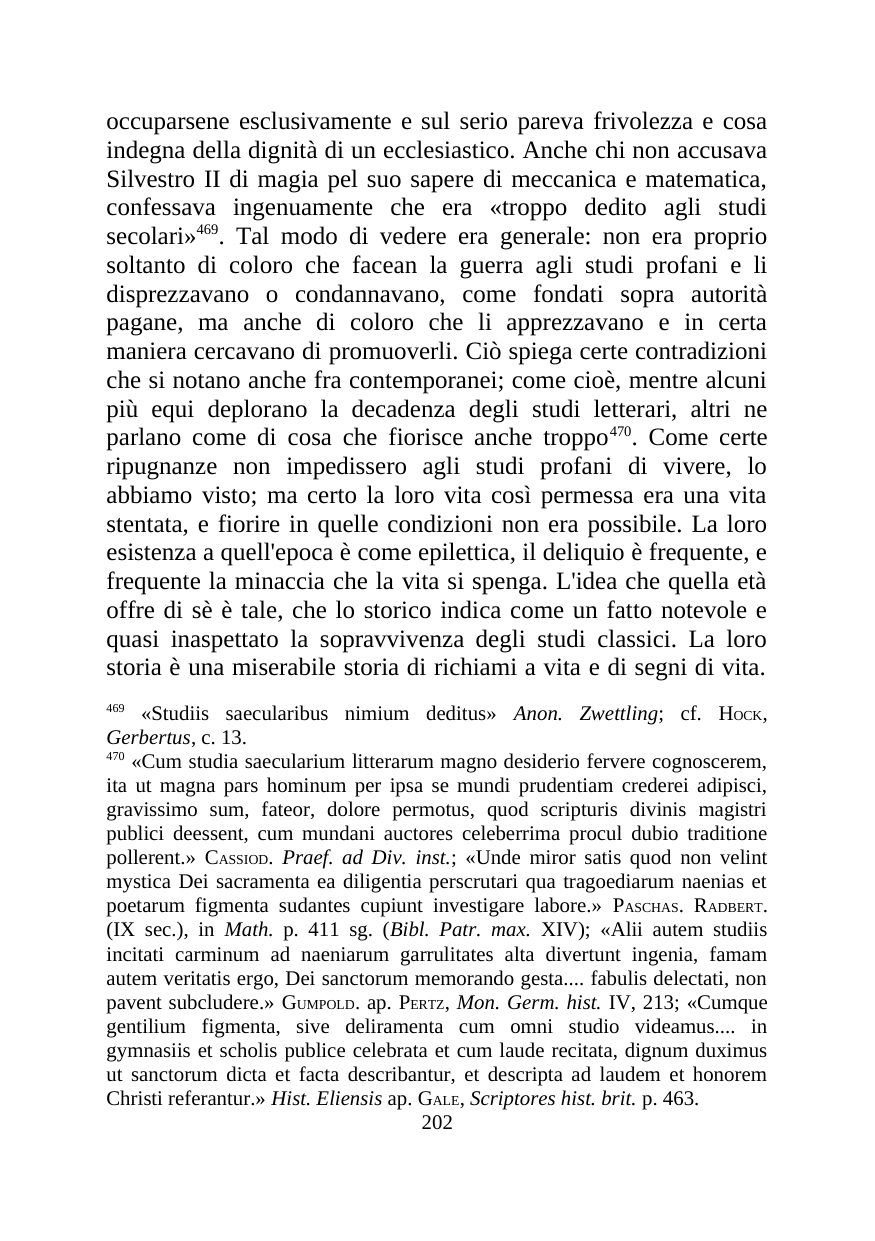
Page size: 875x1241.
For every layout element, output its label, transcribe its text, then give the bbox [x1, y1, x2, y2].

text «Studiis saecularibus nimium deditus» Anon. Zwettling; cf. Hock, Gerbertus, c. 13. [106, 701, 768, 749]
text occuparsene esclusivamente e sul serio pareva frivolezza e cosa indegna della dignità di un ecclesiastico. Anche chi non accusava Silvestro II di magia pel suo sapere di meccanica e matematica, confessava ingenuamente che era «troppo dedito agli studi secolari». Tal modo di vedere era generale: non era proprio soltanto di coloro che facean la guerra agli studi profani e li disprezzavano o condannavano, come fondati sopra autorità pagane, ma anche di coloro che li apprezzavano e in certa maniera cercavano di promuoverli. Ciò spiega certe contradizioni che si notano anche fra contemporanei; come cioè, mentre alcuni più equi deplorano la decadenza degli studi letterari, altri ne parlano come di cosa che fiorisce anche troppo. Come certe ripugnanze non impedissero agli studi profani di vivere, lo abbiamo visto; ma certo la loro vita così permessa era una vita stentata, e fiorire in quelle condizioni non era possibile. La loro esistenza a quell'epoca è come epilettica, il deliquio è frequente, e frequente la minaccia che la vita si spenga. L'idea che quella età offre di sè è tale, che lo storico indica come un fatto notevole e quasi inaspettato la sopravvivenza degli studi classici. La loro storia è una miserabile storia di richiami a vita e di segni di vita. [106, 106, 768, 681]
text «Cum studia saecularium litterarum magno desiderio fervere cognoscerem, ita ut magna pars hominum per ipsa se mundi prudentiam crederei adipisci, gravissimo sum, fateor, dolore permotus, quod scripturis divinis magistri publici deessent, cum mundani auctores celeberrima procul dubio traditione pollerent.» Cassiod. Praef. ad Div. inst.; «Unde miror satis quod non velint mystica Dei sacramenta ea diligentia perscrutari qua tragoediarum naenias et poetarum figmenta sudantes cupiunt investigare labore.» Paschas. Radbert. (IX sec.), in Math. p. 411 sg. (Bibl. Patr. max. XIV); «Alii autem studiis incitati carminum ad naeniarum garrulitates alta divertunt ingenia, famam autem veritatis ergo, Dei sanctorum memorando gesta.... fabulis delectati, non pavent subcludere.» Gumpold. ap. Pertz, Mon. Germ. hist. IV, 213; «Cumque gentilium figmenta, sive deliramenta cum omni studio videamus.... in gymnasiis et scholis publice celebrata et cum laude recitata, dignum duximus ut sanctorum dicta et facta describantur, et descripta ad laudem et honorem Christi referantur.» Hist. Eliensis ap. Gale, Scriptores hist. brit. p. 463. [106, 749, 768, 1110]
